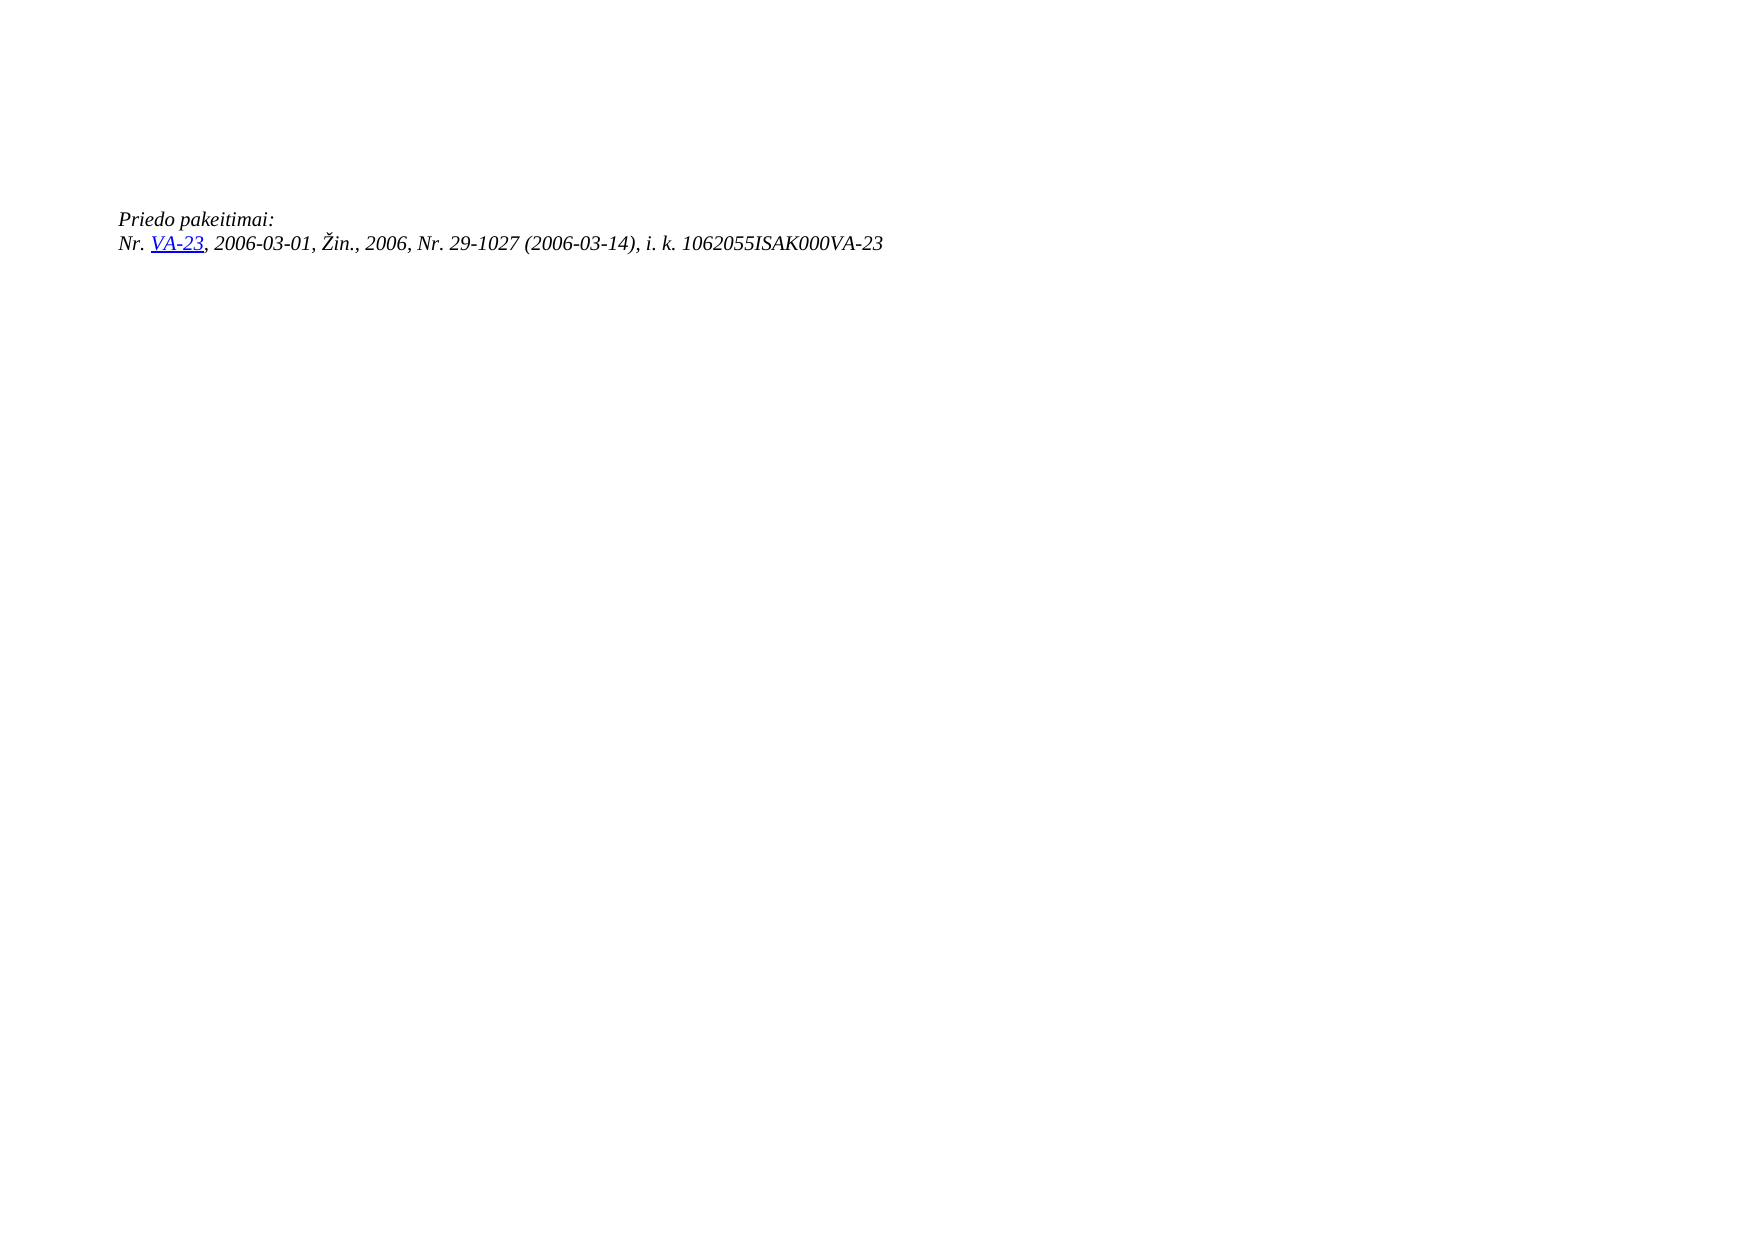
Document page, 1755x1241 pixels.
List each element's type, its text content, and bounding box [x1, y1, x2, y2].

text Priedo pakeitimai: [118, 207, 1636, 231]
text Nr. VA-23, 2006-03-01, Žin., 2006, Nr. 29-1027 (2006-03-14), i. k. 1062055ISAK000VA-23 [118, 231, 1636, 255]
